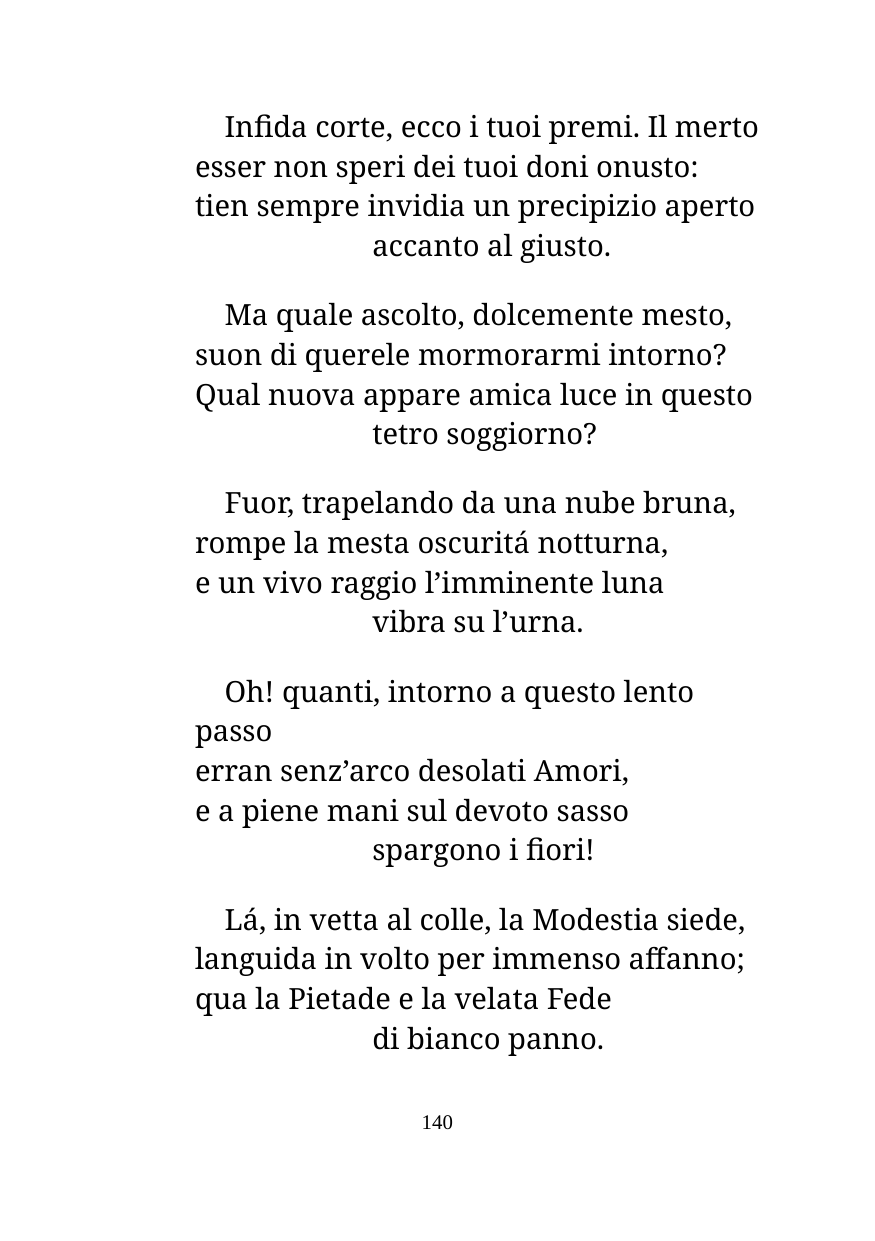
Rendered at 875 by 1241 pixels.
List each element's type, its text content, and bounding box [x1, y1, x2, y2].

text accanto al giusto. [342, 225, 768, 265]
text tetro soggiorno? [342, 413, 768, 453]
text Oh! quanti, intorno a questo lento passo erran senz’arco desolati Amori, e a piene mani sul devoto sasso [195, 671, 768, 830]
text di bianco panno. [342, 1018, 768, 1058]
text spargono i fiori! [342, 830, 768, 869]
text Ma quale ascolto, dolcemente mesto, suon di querele mormorarmi intorno? Qual nuova appare amica luce in questo [195, 294, 768, 413]
text Infida corte, ecco i tuoi premi. Il merto esser non speri dei tuoi doni onusto: tien sempre invidia un precipizio aperto [195, 106, 768, 225]
text vibra su l’urna. [342, 602, 768, 641]
text Fuor, trapelando da una nube bruna, rompe la mesta oscuritá notturna, e un vivo raggio l’imminente luna [195, 483, 768, 602]
text Lá, in vetta al colle, la Modestia siede, languida in volto per immenso affanno; qua la Pietade e la velata Fede [195, 899, 768, 1018]
